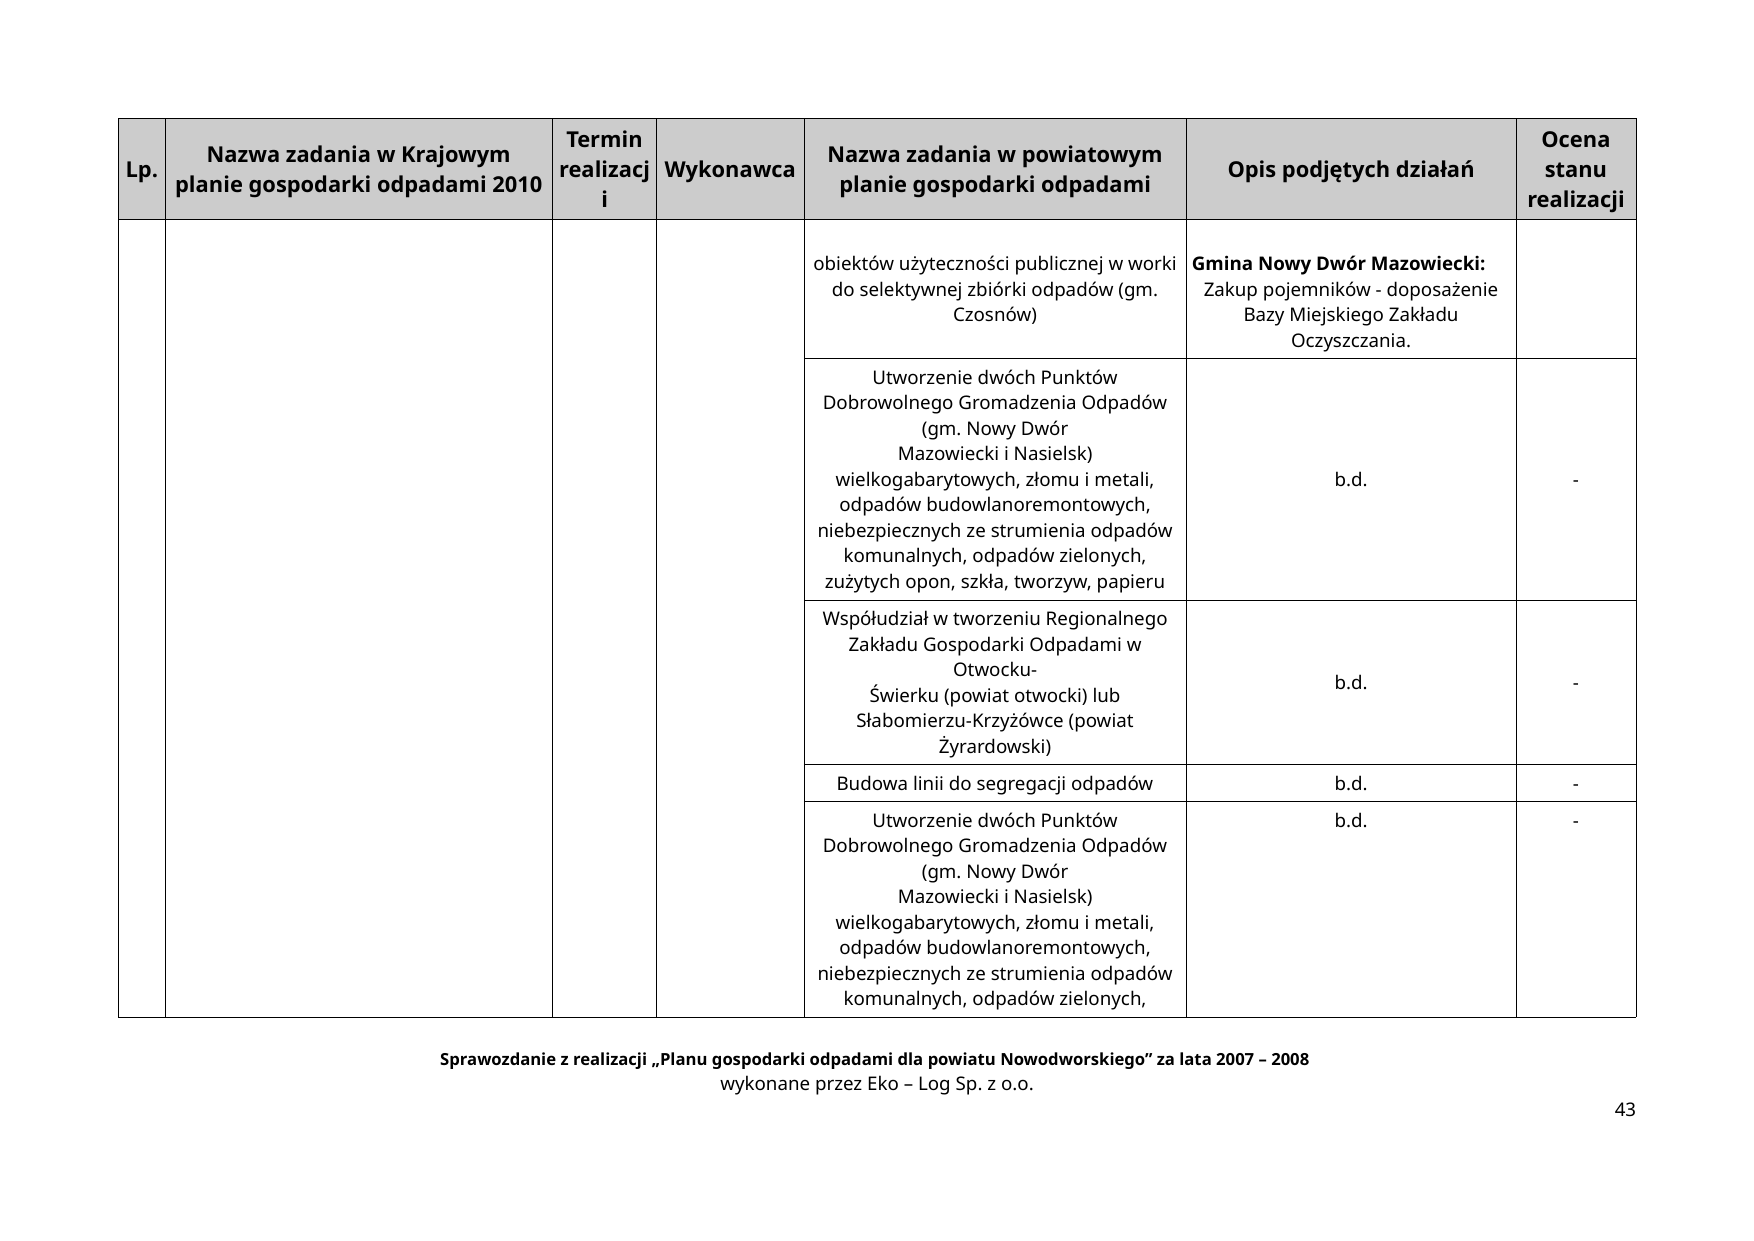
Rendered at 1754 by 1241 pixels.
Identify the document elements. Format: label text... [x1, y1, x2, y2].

table_cell - [1517, 601, 1636, 764]
table_cell b.d. [1187, 802, 1516, 1017]
table_header Nazwa zadania w powiatowym planie gospodarki odpadami [805, 119, 1186, 219]
table_cell Współudział w tworzeniu Regionalnego Zakładu Gospodarki Odpadami w Otwocku- Świerku (powiat otwocki) lub Słabomierzu-Krzyżówce (powiat Żyrardowski) [805, 601, 1186, 764]
table_header Opis podjętych działań [1187, 119, 1516, 219]
table_cell - [1517, 802, 1636, 1017]
table_header Termin realizacji [553, 119, 656, 219]
table_cell Budowa linii do segregacji odpadów [805, 765, 1186, 801]
table_header Lp. [119, 119, 165, 219]
table_header Nazwa zadania w Krajowym planie gospodarki odpadami 2010 [166, 119, 552, 219]
table_cell b.d. [1187, 601, 1516, 764]
table_cell [553, 220, 656, 1017]
table_cell Utworzenie dwóch Punktów Dobrowolnego Gromadzenia Odpadów (gm. Nowy Dwór Mazowiecki i Nasielsk) wielkogabarytowych, złomu i metali, odpadów budowlanoremontowych, niebezpiecznych ze strumienia odpadów komunalnych, odpadów zielonych, zużytych opon, szkła, tworzyw, papieru [805, 359, 1186, 599]
table_cell - [1517, 359, 1636, 599]
table_cell Utworzenie dwóch Punktów Dobrowolnego Gromadzenia Odpadów (gm. Nowy Dwór Mazowiecki i Nasielsk) wielkogabarytowych, złomu i metali, odpadów budowlanoremontowych, niebezpiecznych ze strumienia odpadów komunalnych, odpadów zielonych, [805, 802, 1186, 1017]
table_cell [166, 220, 552, 1017]
table_cell Gmina Nowy Dwór Mazowiecki: Zakup pojemników - doposażenie Bazy Miejskiego Zakładu Oczyszczania. [1187, 220, 1516, 358]
table_cell - [1517, 765, 1636, 801]
table_cell - [1517, 220, 1636, 358]
table_cell [657, 220, 804, 1017]
table_cell obiektów użyteczności publicznej w worki do selektywnej zbiórki odpadów (gm. Czosnów) [805, 220, 1186, 358]
table_cell b.d. [1187, 765, 1516, 801]
table_header Wykonawca [657, 119, 804, 219]
table_header Ocena stanu realizacji [1517, 119, 1636, 219]
table_cell b.d. [1187, 359, 1516, 599]
table_cell [119, 220, 165, 1017]
